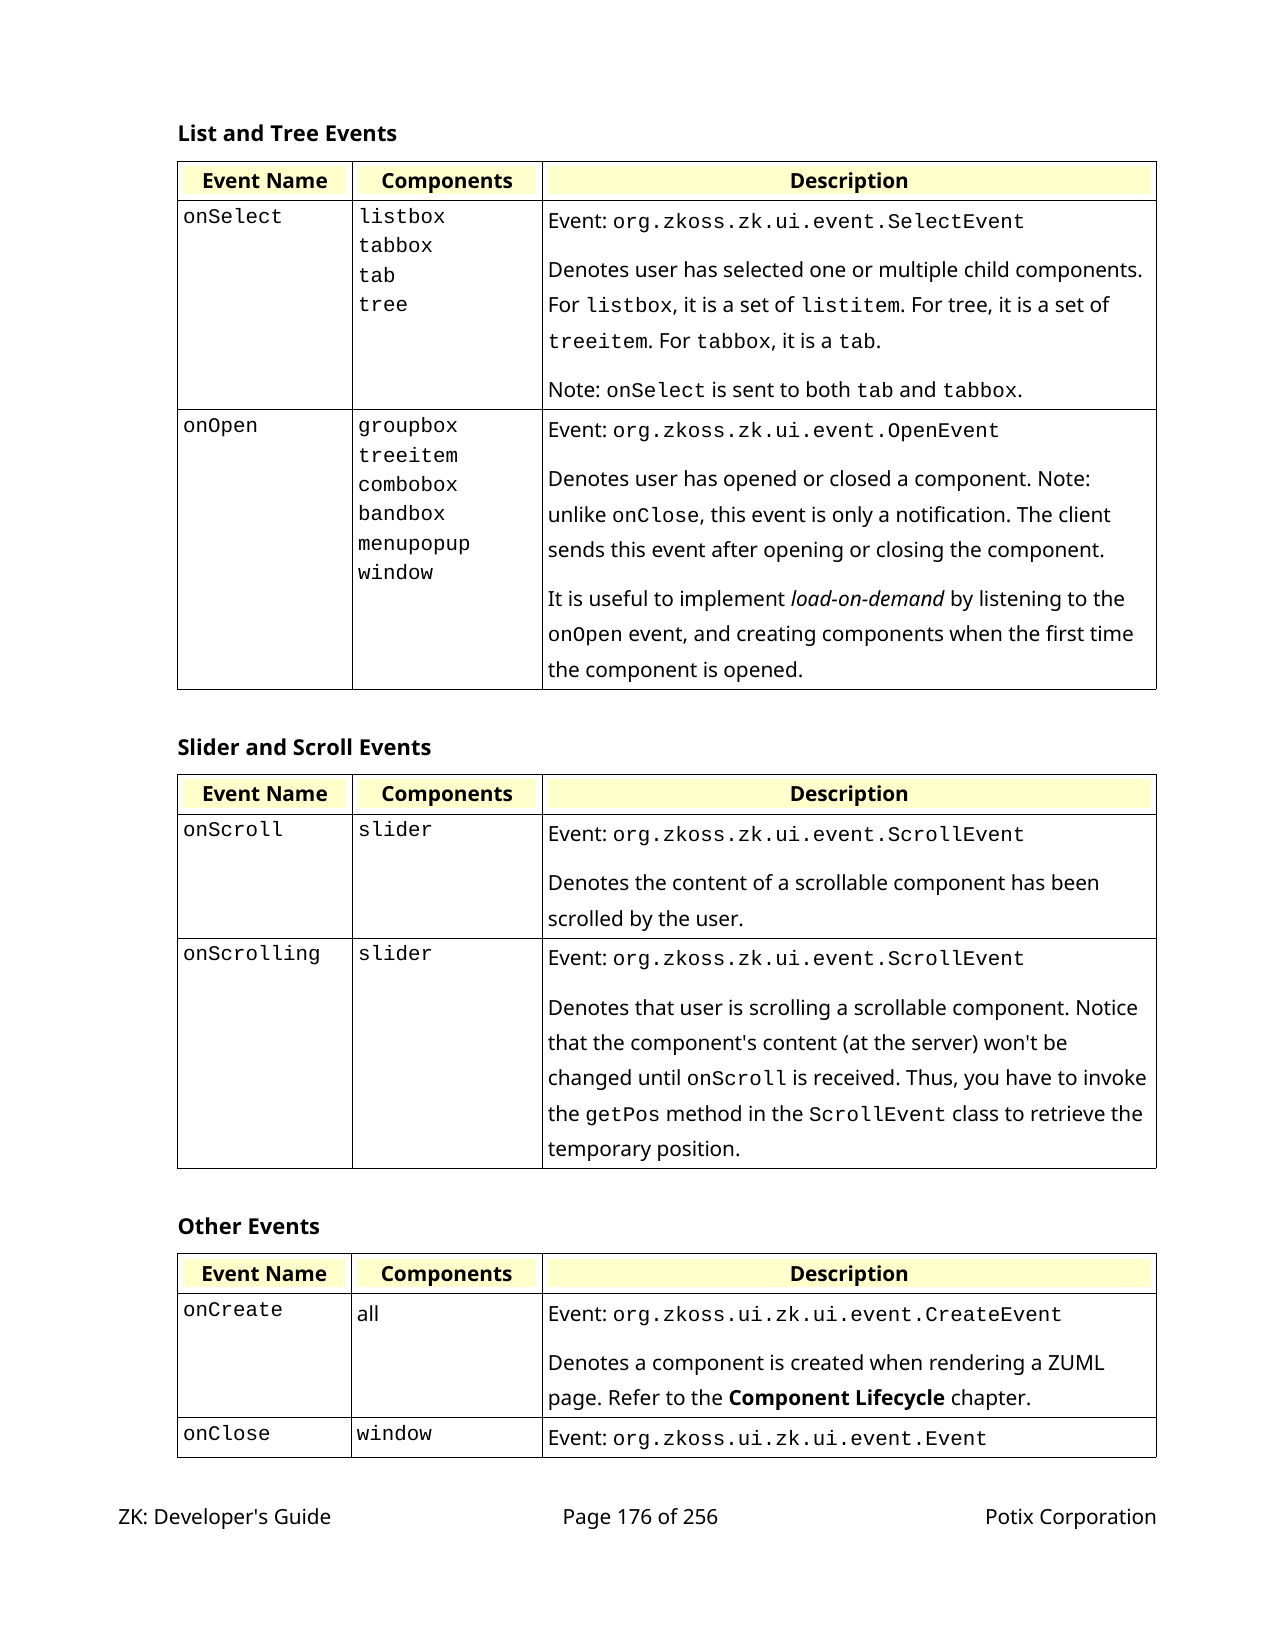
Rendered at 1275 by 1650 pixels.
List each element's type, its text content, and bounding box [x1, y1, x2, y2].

table_header Event Name [178, 1254, 351, 1293]
table_header Description [543, 1254, 1156, 1293]
table_header Components [353, 775, 542, 814]
table_header Components [352, 1254, 542, 1293]
table_header Event Name [178, 162, 352, 200]
table_cell Event: org.zkoss.zk.ui.event.ScrollEvent Denotes that user is scrolling a scrollable component. Notice that the component's content (at the server) won't be changed until onScroll is received. Thus, you have to invoke the getPos method in the ScrollEvent class to retrieve the temporary position. [543, 939, 1156, 1168]
table_cell onScrolling [178, 939, 352, 1168]
table_cell Event: org.zkoss.ui.zk.ui.event.Event [543, 1418, 1156, 1457]
table_cell onCreate [178, 1294, 351, 1417]
table_cell slider [353, 939, 542, 1168]
table_header Description [543, 775, 1156, 814]
table_cell Event: org.zkoss.zk.ui.event.OpenEvent Denotes user has opened or closed a component. Note: unlike onClose, this event is only a notification. The client sends this event after opening or closing the component. It is useful to implement load-on-demand by listening to the onOpen event, and creating components when the first time the component is opened. [543, 410, 1156, 689]
table_cell window [352, 1418, 542, 1457]
table_cell groupbox treeitem combobox bandbox menupopup window [353, 410, 542, 689]
subtitle List and Tree Events [177, 118, 1157, 148]
subtitle Other Events [177, 1211, 1157, 1241]
table_cell onOpen [178, 410, 352, 689]
table_cell onClose [178, 1418, 351, 1457]
table_cell Event: org.zkoss.zk.ui.event.SelectEvent Denotes user has selected one or multiple child components. For listbox, it is a set of listitem. For tree, it is a set of treeitem. For tabbox, it is a tab. Note: onSelect is sent to both tab and tabbox. [543, 201, 1156, 409]
table_cell onSelect [178, 201, 352, 409]
table_cell slider [353, 815, 542, 938]
table_cell all [352, 1294, 542, 1417]
table_cell onScroll [178, 815, 352, 938]
table_header Components [353, 162, 542, 200]
table_header Event Name [178, 775, 352, 814]
table_cell Event: org.zkoss.zk.ui.event.ScrollEvent Denotes the content of a scrollable component has been scrolled by the user. [543, 815, 1156, 938]
table_cell Event: org.zkoss.ui.zk.ui.event.CreateEvent Denotes a component is created when rendering a ZUML page. Refer to the Component Lifecycle chapter. [543, 1294, 1156, 1417]
subtitle Slider and Scroll Events [177, 731, 1157, 761]
table_header Description [543, 162, 1156, 200]
table_cell listbox tabbox tab tree [353, 201, 542, 409]
